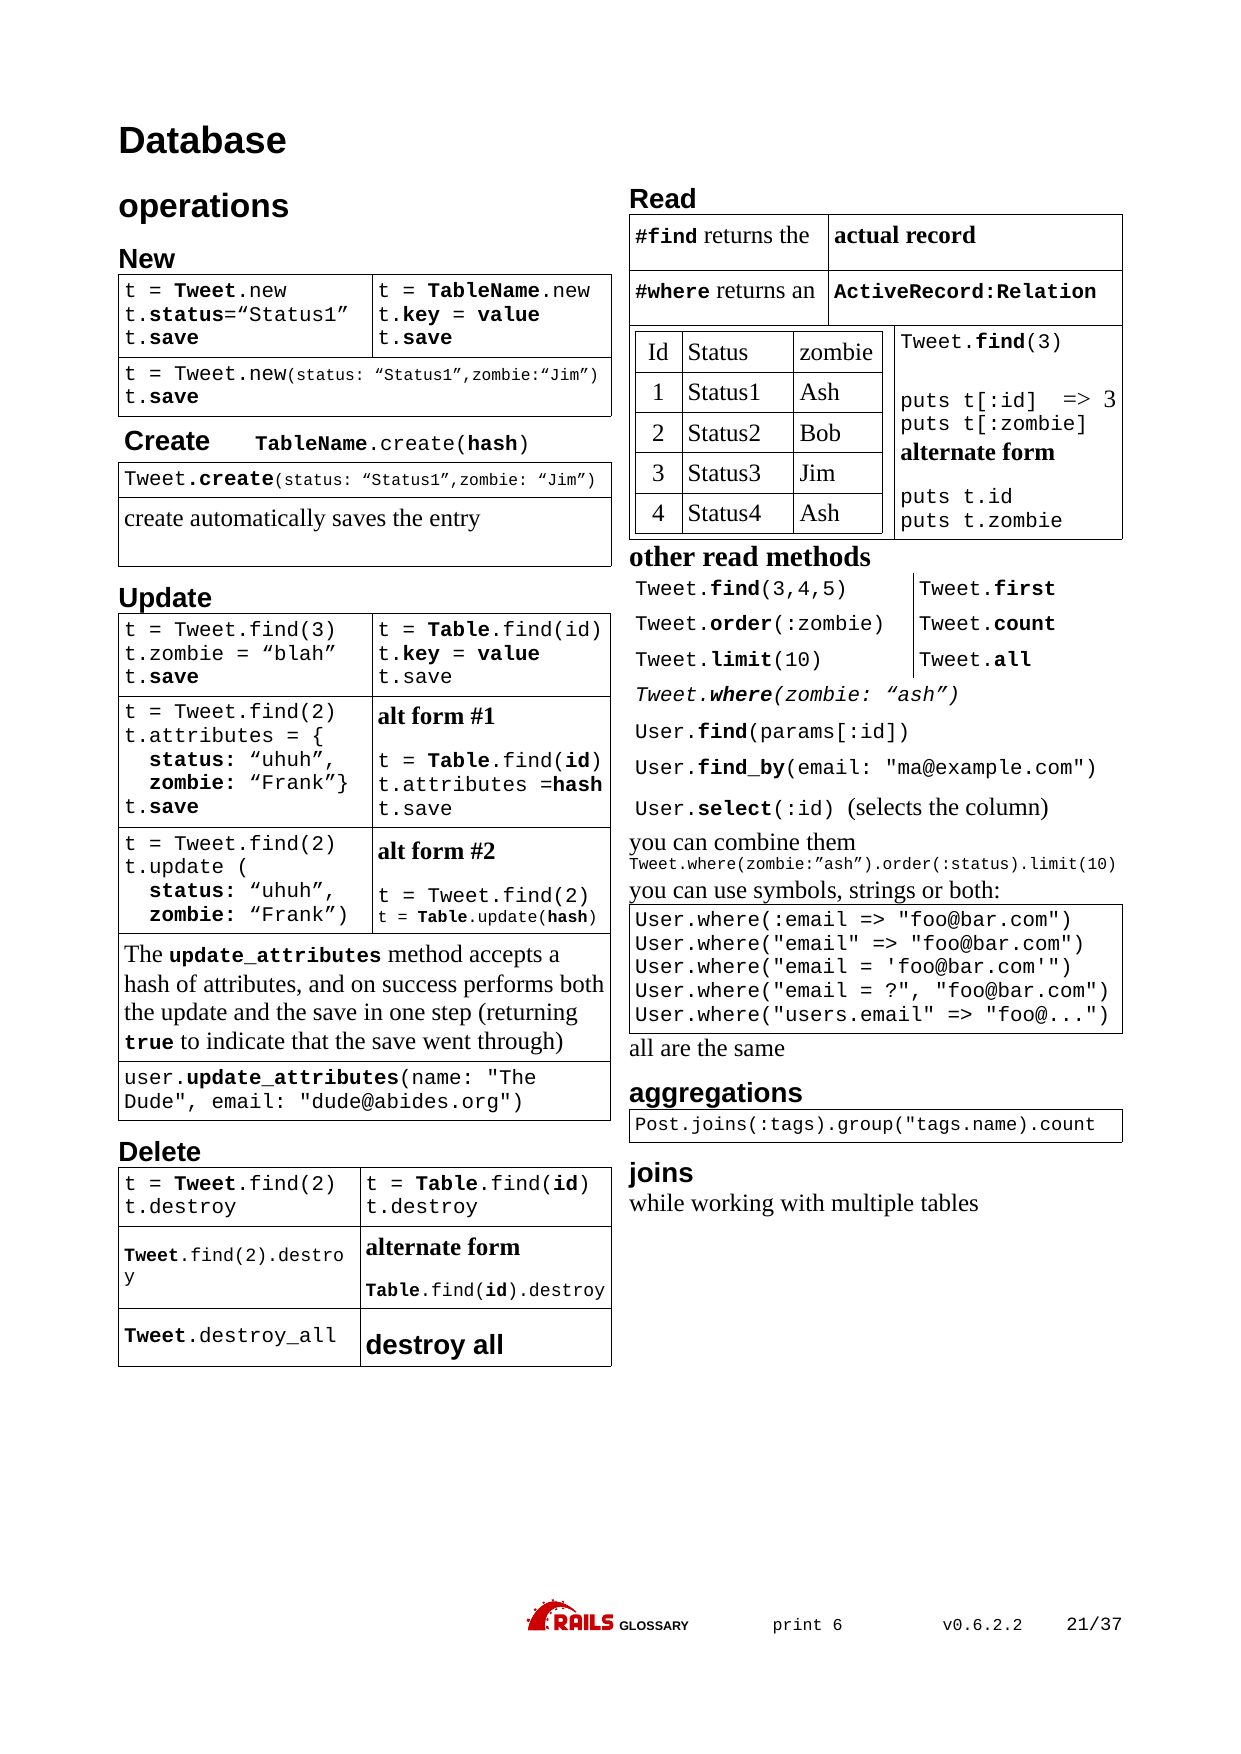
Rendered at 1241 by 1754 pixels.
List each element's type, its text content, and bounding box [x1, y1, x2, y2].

table_cell alternate form Table.find(id).destroy [361, 1227, 611, 1308]
subtitle aggregations [629, 1077, 1122, 1109]
table_cell Status3 [683, 453, 793, 492]
text Tweet.where(zombie:”ash”).order(:status).limit(10) [629, 856, 1122, 875]
table_cell Tweet.all [914, 643, 1107, 678]
table_cell Tweet.where(zombie: “ash”) [629, 678, 1107, 716]
table_cell Ash [794, 373, 882, 412]
table_cell Create [118, 417, 249, 462]
table_cell Tweet.create(status: “Status1”,zombie: “Jim”) [119, 463, 611, 497]
table_header Id [636, 332, 682, 372]
table_header Tweet.find(3) puts t[:id] => 3 puts t[:zombie] alternate form puts t.id puts t.zombie [895, 326, 1122, 539]
table_cell alt form #1 t = Table.find(id) t.attributes =hash t.save [373, 697, 610, 827]
table_header t = Table.find(id) t.key = value t.save [373, 614, 610, 696]
table_cell User.find_by(email: "ma@example.com") [629, 751, 1107, 786]
table_cell Bob [794, 413, 882, 452]
table_header Tweet.first [914, 573, 1107, 608]
table_cell ActiveRecord:Relation [829, 271, 1122, 325]
text while working with multiple tables [629, 1188, 1122, 1217]
table_cell Status4 [683, 494, 793, 533]
table_header User.where(:email => "foo@bar.com") User.where("email" => "foo@bar.com") User.where("email = 'foo@bar.com'") User.where("email = ?", "foo@bar.com") User.where("users.email" => "foo@...") [630, 905, 1122, 1033]
subtitle New [118, 242, 611, 274]
table_header t = Table.find(id) t.destroy [361, 1168, 611, 1226]
table_header t = Tweet.new t.status=“Status1” t.save [119, 275, 372, 357]
table_cell Status1 [683, 373, 793, 412]
table_cell Status2 [683, 413, 793, 452]
table_cell #where returns an [630, 271, 828, 325]
table_header zombie [794, 332, 882, 372]
table_header Status [683, 332, 793, 372]
subtitle Read [629, 182, 1122, 214]
subtitle Update [118, 581, 611, 613]
table_cell Tweet.count [914, 608, 1107, 643]
table_header #find returns the [630, 215, 828, 269]
table_cell 4 [636, 494, 682, 533]
table_header t = Tweet.find(2) t.destroy [119, 1168, 360, 1226]
text you can combine them [629, 827, 1122, 856]
table_header Post.joins(:tags).group("tags.name).count [630, 1110, 1122, 1142]
text all are the same [629, 1034, 1122, 1062]
table_header actual record [829, 215, 1122, 269]
table_header t = Tweet.find(3) t.zombie = “blah” t.save [119, 614, 372, 696]
subtitle Delete [118, 1135, 611, 1167]
table_cell Tweet.destroy_all [119, 1309, 360, 1366]
table_cell User.select(:id) (selects the column) [629, 786, 1107, 827]
table_cell Tweet.find(2).destroy [119, 1227, 360, 1308]
table_cell user.update_attributes(name: "The Dude", email: "dude@abides.org") [119, 1062, 610, 1120]
table_cell The update_attributes method accepts a hash of attributes, and on success performs both the update and the save in one step (returning true to indicate that the save went through) [119, 934, 610, 1061]
table_cell destroy all [361, 1309, 611, 1366]
subtitle operations [118, 186, 611, 225]
table_cell 3 [636, 453, 682, 492]
table_cell Ash [794, 494, 882, 533]
table_cell alt form #2 t = Tweet.find(2) t = Table.update(hash) [373, 828, 610, 933]
text other read methods [629, 540, 1122, 573]
table_cell TableName.create(hash) [249, 417, 611, 462]
text you can use symbols, strings or both: [629, 875, 1122, 903]
table_header Tweet.find(3,4,5) [629, 573, 913, 608]
table_cell Jim [794, 453, 882, 492]
table_cell Tweet.limit(10) [629, 643, 913, 678]
table_cell create automatically saves the entry [119, 498, 611, 566]
subtitle joins [629, 1156, 1122, 1188]
table_cell t = Tweet.find(2) t.attributes = { status: “uhuh”, zombie: “Frank”} t.save [119, 697, 372, 827]
table_header t = TableName.new t.key = value t.save [373, 275, 611, 357]
table_cell 2 [636, 413, 682, 452]
table_cell Tweet.order(:zombie) [629, 608, 913, 643]
table_cell t = Tweet.find(2) t.update ( status: “uhuh”, zombie: “Frank”) [119, 828, 372, 933]
subtitle Database [118, 118, 611, 162]
table_cell t = Tweet.new(status: “Status1”,zombie:“Jim”) t.save [119, 358, 611, 416]
table_header [630, 326, 894, 539]
table_cell User.find(params[:id]) [629, 716, 1107, 751]
table_cell 1 [636, 373, 682, 412]
